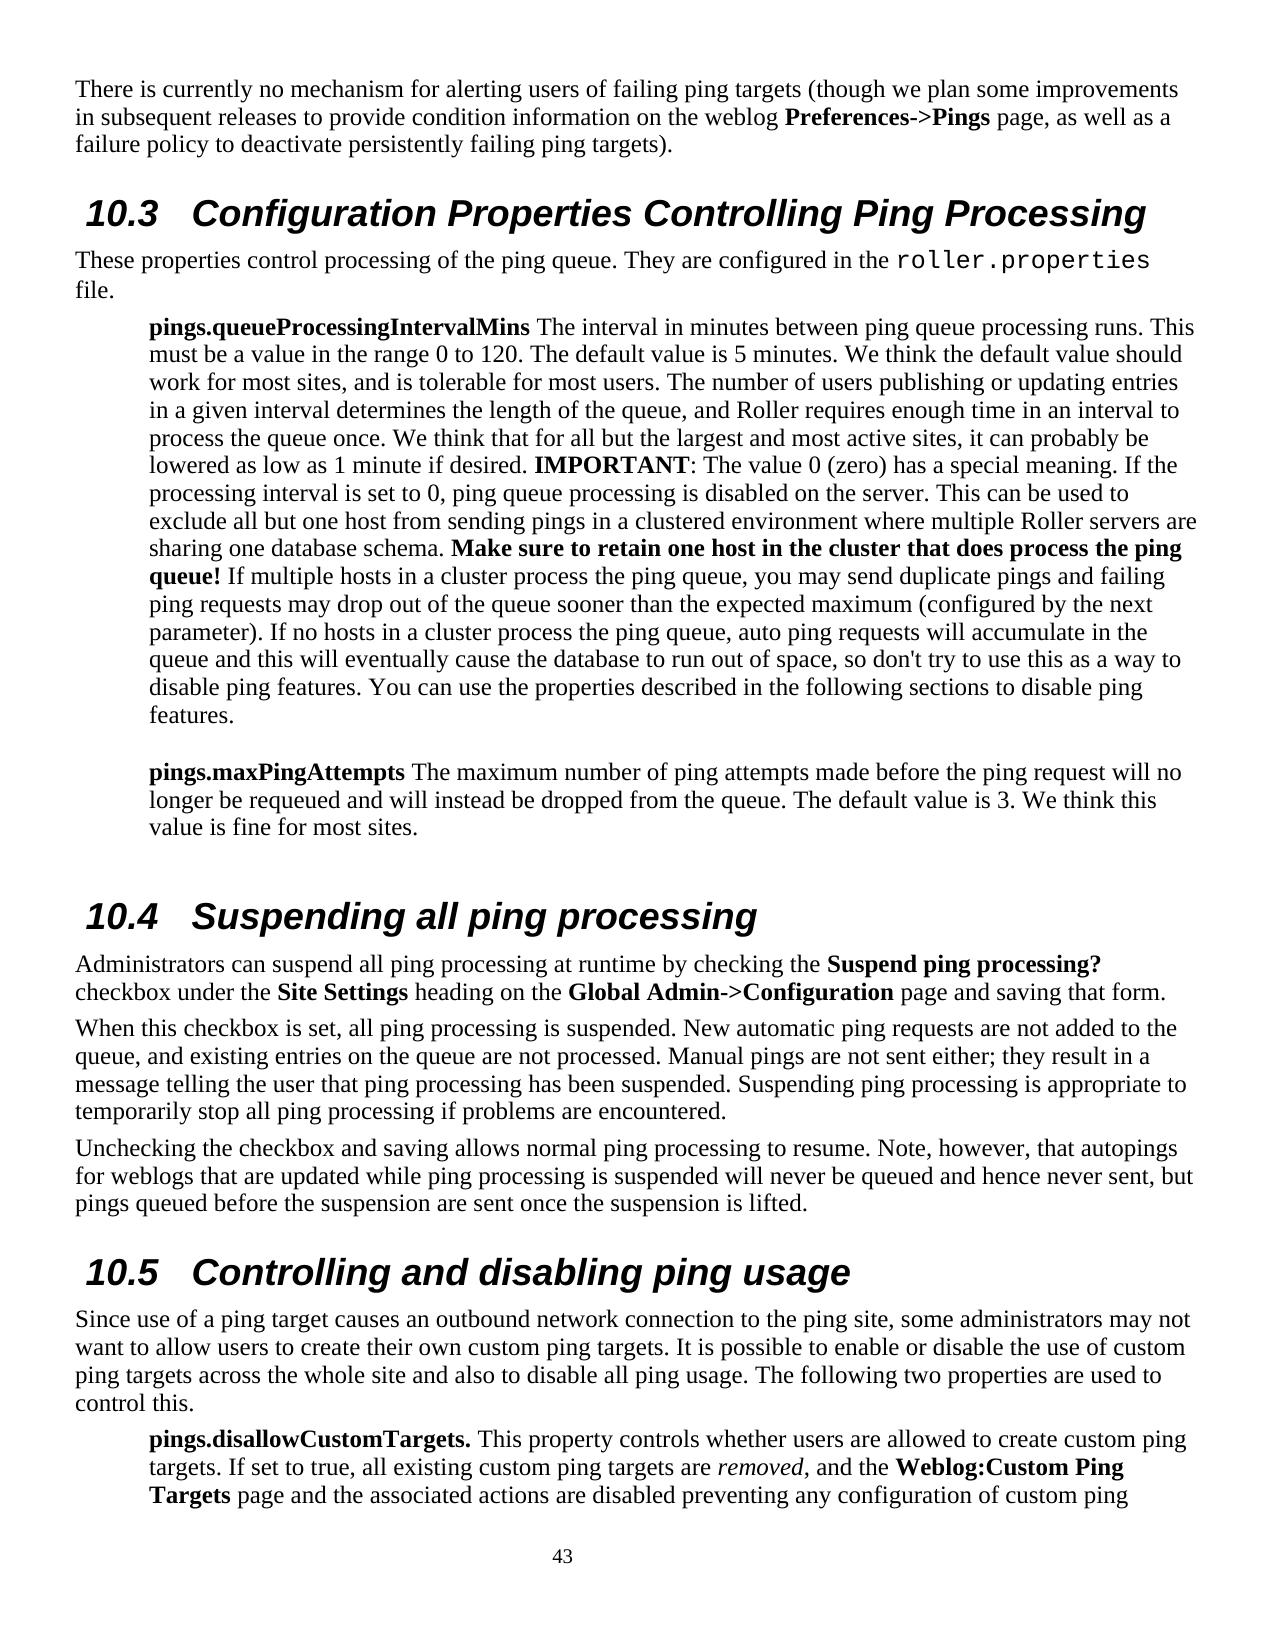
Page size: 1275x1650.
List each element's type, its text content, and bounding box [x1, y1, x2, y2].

list pings.disallowCustomTargets. This property controls whether users are allowed to create custom ping targets. If set to true, all existing custom ping targets are removed, and the Weblog:Custom Ping Targets page and the associated actions are disabled preventing any configuration of custom ping [149, 1425, 1200, 1508]
subtitle Suspending all ping processing [75, 896, 1200, 937]
list pings.queueProcessingIntervalMins The interval in minutes between ping queue processing runs. This must be a value in the range 0 to 120. The default value is 5 minutes. We think the default value should work for most sites, and is tolerable for most users. The number of users publishing or updating entries in a given interval determines the length of the queue, and Roller requires enough time in an interval to process the queue once. We think that for all but the largest and most active sites, it can probably be lowered as low as 1 minute if desired. IMPORTANT: The value 0 (zero) has a special meaning. If the processing interval is set to 0, ping queue processing is disabled on the server. This can be used to exclude all but one host from sending pings in a clustered environment where multiple Roller servers are sharing one database schema. Make sure to retain one host in the cluster that does process the ping queue! If multiple hosts in a cluster process the ping queue, you may send duplicate pings and failing ping requests may drop out of the queue sooner than the expected maximum (configured by the next parameter). If no hosts in a cluster process the ping queue, auto ping requests will accumulate in the queue and this will eventually cause the database to run out of space, so don't try to use this as a way to disable ping features. You can use the properties described in the following sections to disable ping features. [149, 313, 1200, 728]
subtitle Configuration Properties Controlling Ping Processing [75, 192, 1200, 234]
text There is currently no mechanism for alerting users of failing ping targets (though we plan some improvements in subsequent releases to provide condition information on the weblog Preferences->Pings page, as well as a failure policy to deactivate persistently failing ping targets). [75, 75, 1200, 158]
text Unchecking the checkbox and saving allows normal ping processing to resume. Note, however, that autopings for weblogs that are updated while ping processing is suspended will never be queued and hence never sent, but pings queued before the suspension are sent once the suspension is lifted. [75, 1134, 1200, 1217]
subtitle Controlling and disabling ping usage [75, 1251, 1200, 1293]
list pings.maxPingAttempts The maximum number of ping attempts made before the ping request will no longer be requeued and will instead be dropped from the queue. The default value is 3. We think this value is fine for most sites. [149, 758, 1200, 841]
text When this checkbox is set, all ping processing is suspended. New automatic ping requests are not added to the queue, and existing entries on the queue are not processed. Manual pings are not sent either; they result in a message telling the user that ping processing has been suspended. Suspending ping processing is appropriate to temporarily stop all ping processing if problems are encountered. [75, 1014, 1200, 1125]
text These properties control processing of the ping queue. They are configured in the roller.properties file. [75, 246, 1200, 304]
text Administrators can suspend all ping processing at runtime by checking the Suspend ping processing? checkbox under the Site Settings heading on the Global Admin->Configuration page and saving that form. [75, 950, 1200, 1005]
text Since use of a ping target causes an outbound network connection to the ping site, some administrators may not want to allow users to create their own custom ping targets. It is possible to enable or disable the use of custom ping targets across the whole site and also to disable all ping usage. The following two properties are used to control this. [75, 1306, 1200, 1416]
